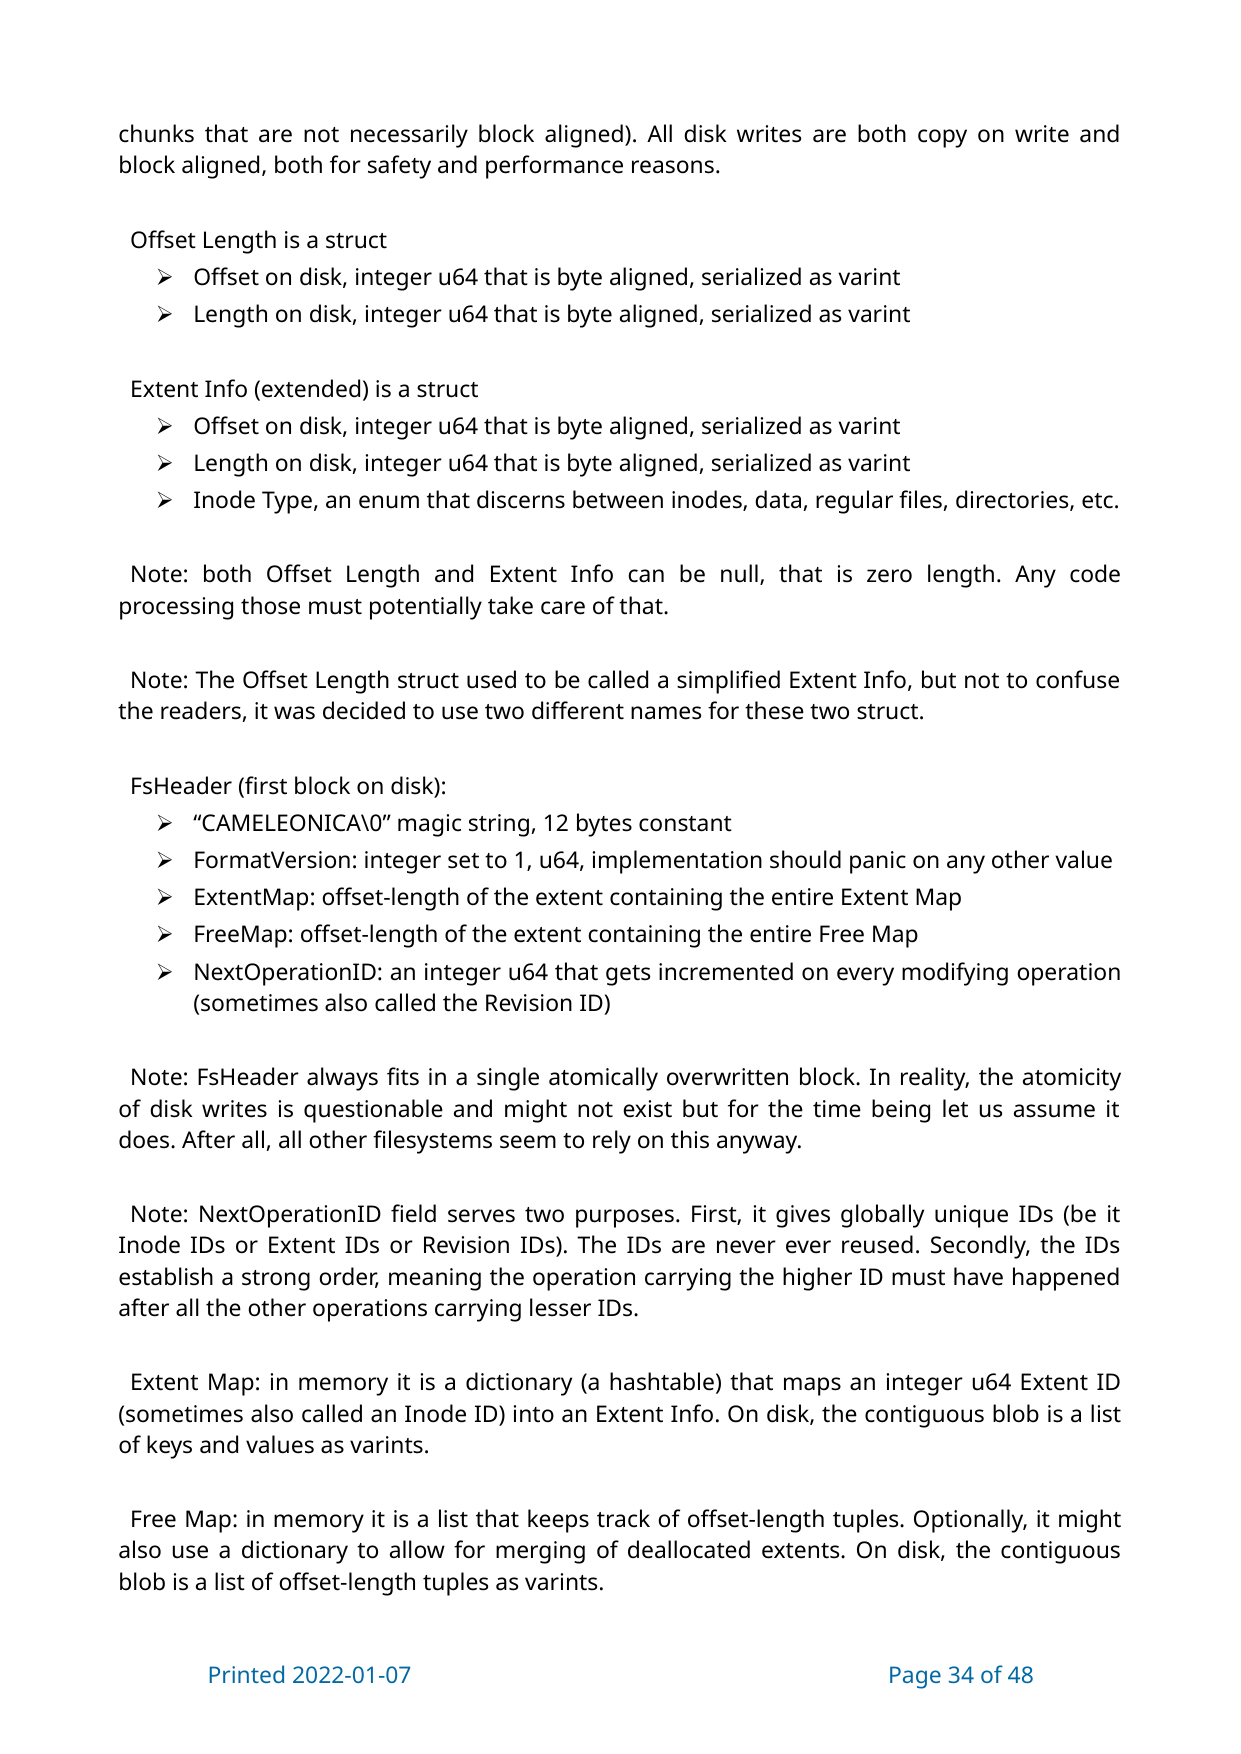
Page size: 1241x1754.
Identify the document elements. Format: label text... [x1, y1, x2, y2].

list Length on disk, integer u64 that is byte aligned, serialized as varint [156, 447, 1122, 478]
list FreeMap: offset-length of the extent containing the entire Free Map [156, 918, 1122, 950]
text FsHeader (first block on disk): [118, 770, 1122, 801]
list ExtentMap: offset-length of the extent containing the entire Extent Map [156, 881, 1122, 912]
text chunks that are not necessarily block aligned). All disk writes are both copy on write and block aligned, both for safety and performance reasons. [118, 118, 1122, 181]
list “CAMELEONICA\0” magic string, 12 bytes constant [156, 807, 1122, 838]
text Offset Length is a struct [118, 224, 1122, 255]
list Length on disk, integer u64 that is byte aligned, serialized as varint [156, 298, 1122, 329]
list Offset on disk, integer u64 that is byte aligned, serialized as varint [156, 261, 1122, 292]
text Note: FsHeader always fits in a single atomically overwritten block. In reality, the atomicity of disk writes is questionable and might not exist but for the time being let us assume it does. After all, all other filesystems seem to rely on this anyway. [118, 1061, 1122, 1155]
text Note: NextOperationID field serves two purposes. First, it gives globally unique IDs (be it Inode IDs or Extent IDs or Revision IDs). The IDs are never ever reused. Secondly, the IDs establish a strong order, meaning the operation carrying the higher ID must have happened after all the other operations carrying lesser IDs. [118, 1198, 1122, 1323]
text Extent Info (extended) is a struct [118, 372, 1122, 404]
list NextOperationID: an integer u64 that gets incremented on every modifying operation (sometimes also called the Revision ID) [156, 956, 1122, 1018]
list FormatVersion: integer set to 1, u64, implementation should panic on any other value [156, 844, 1122, 875]
list Inode Type, an enum that discerns between inodes, data, regular files, directories, etc. [156, 484, 1122, 515]
text Note: The Offset Length struct used to be called a simplified Extent Info, but not to confuse the readers, it was decided to use two different names for these two struct. [118, 664, 1122, 727]
text Extent Map: in memory it is a dictionary (a hashtable) that maps an integer u64 Extent ID (sometimes also called an Inode ID) into an Extent Info. On disk, the contiguous blob is a list of keys and values as varints. [118, 1366, 1122, 1460]
list Offset on disk, integer u64 that is byte aligned, serialized as varint [156, 410, 1122, 441]
text Free Map: in memory it is a list that keeps track of offset-length tuples. Optionally, it might also use a dictionary to allow for merging of deallocated extents. On disk, the contiguous blob is a list of offset-length tuples as varints. [118, 1503, 1122, 1597]
text Note: both Offset Length and Extent Info can be null, that is zero length. Any code processing those must potentially take care of that. [118, 558, 1122, 621]
